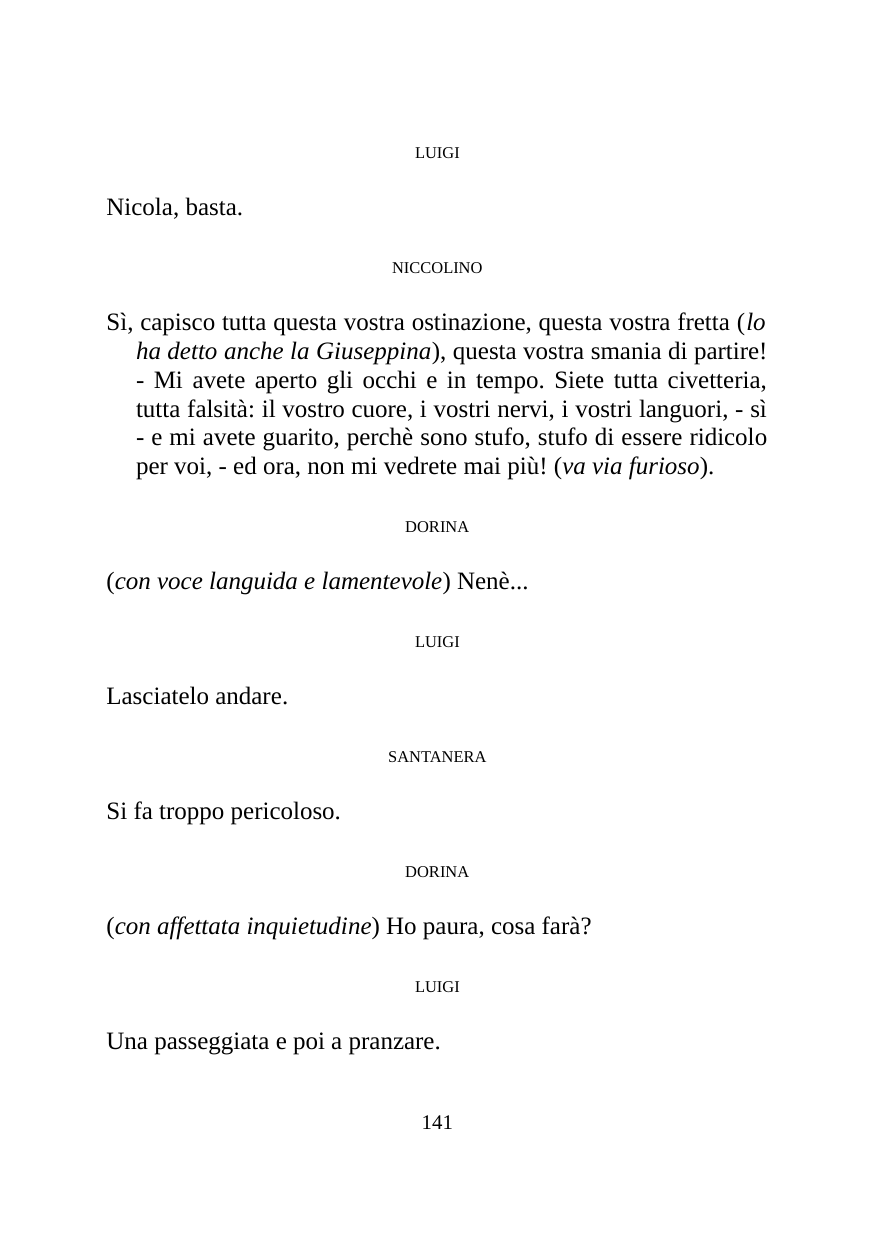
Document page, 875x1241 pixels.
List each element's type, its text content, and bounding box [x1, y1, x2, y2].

text Sì, capisco tutta questa vostra ostinazione, questa vostra fretta (lo ha detto anche la Giuseppina), questa vostra smania di partire! - Mi avete aperto gli occhi e in tempo. Siete tutta civetteria, tutta falsità: il vostro cuore, i vostri nervi, i vostri languori, - sì - e mi avete guarito, perchè sono stufo, stufo di essere ridicolo per voi, - ed ora, non mi vedrete mai più! (va via furioso). [106, 307, 768, 480]
text dorina [106, 854, 768, 882]
text (con affettata inquietudine) Ho paura, cosa farà? [106, 911, 768, 940]
text santanera [106, 739, 768, 767]
text niccolino [106, 250, 768, 279]
text luigi [106, 969, 768, 997]
text Lasciatelo andare. [106, 681, 768, 710]
text Si fa troppo pericoloso. [106, 796, 768, 825]
text luigi [106, 135, 768, 164]
text luigi [106, 624, 768, 652]
text (con voce languida e lamentevole) Nenè... [106, 566, 768, 595]
text Nicola, basta. [106, 192, 768, 221]
text dorina [106, 509, 768, 537]
text Una passeggiata e poi a pranzare. [106, 1026, 768, 1055]
